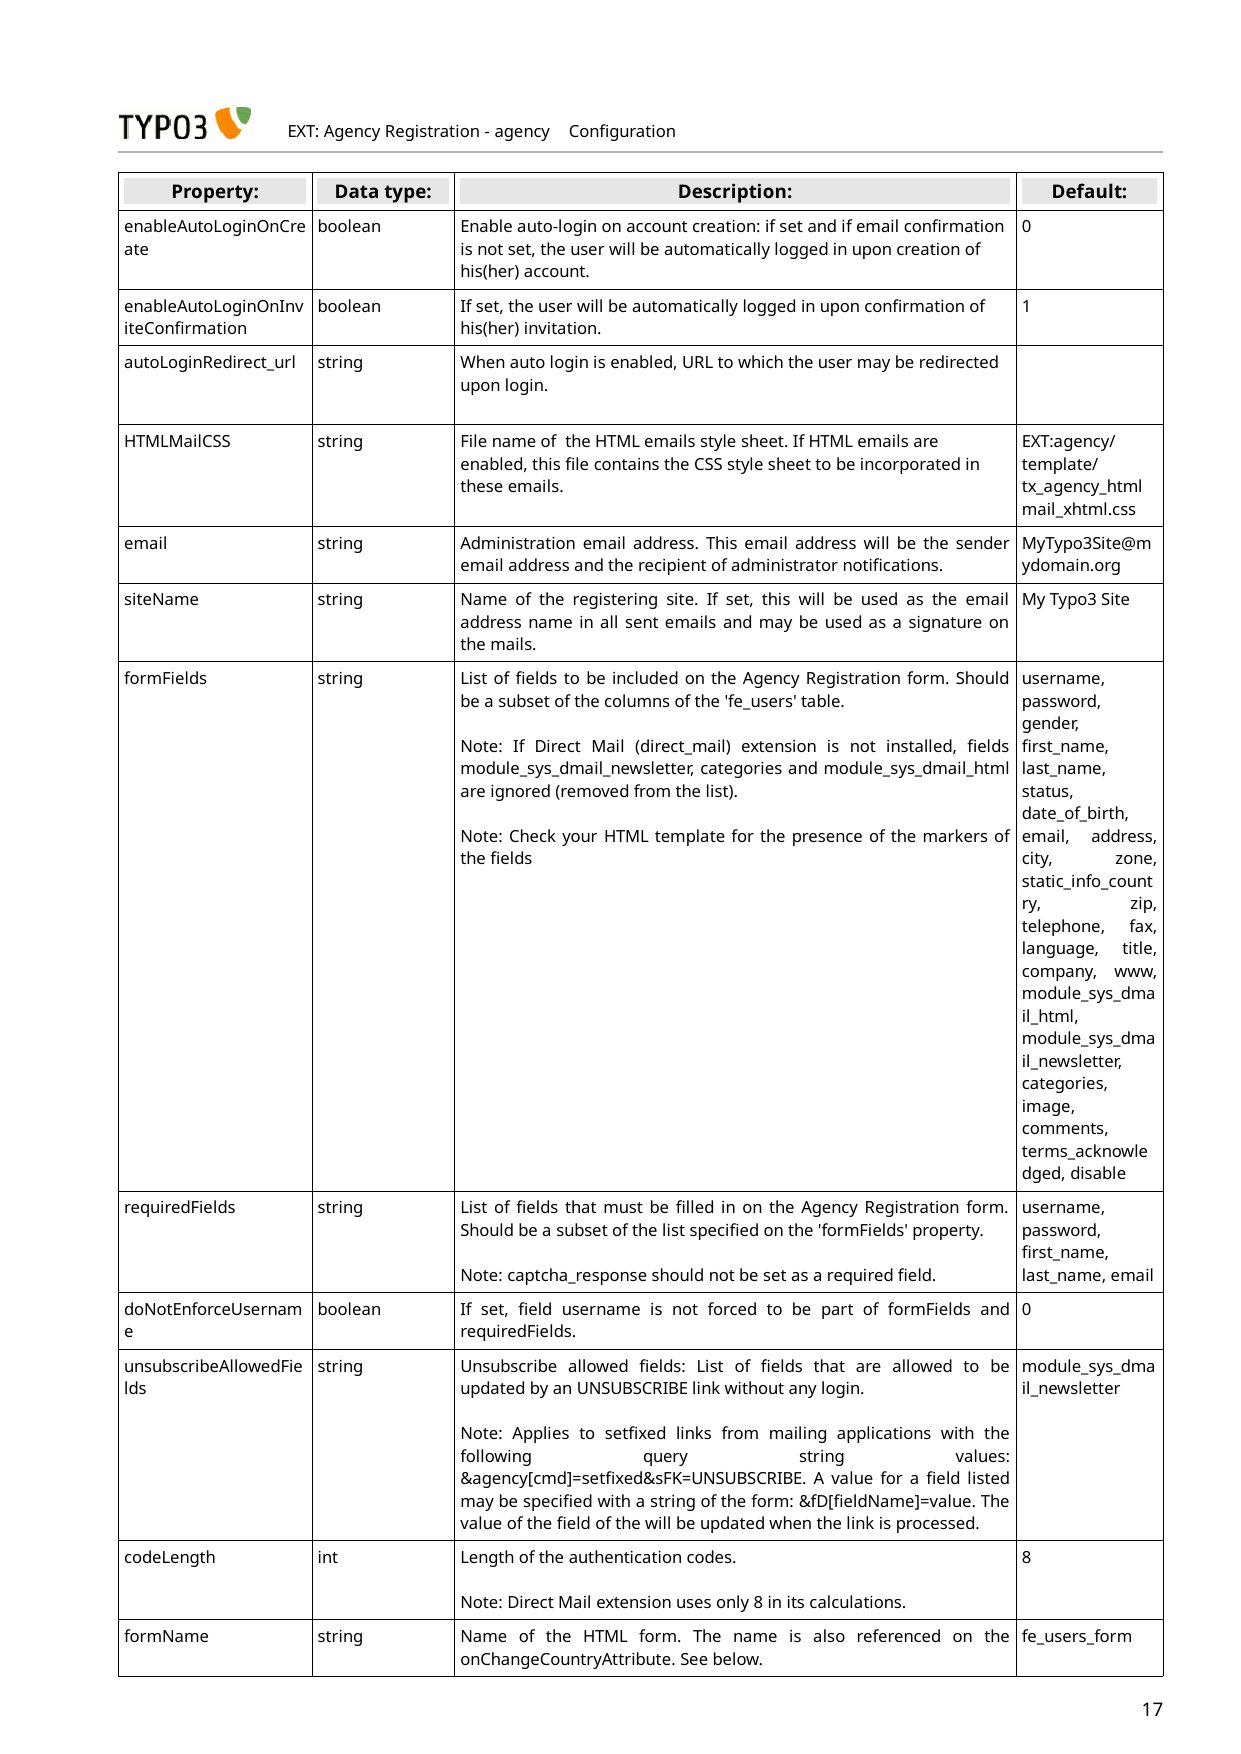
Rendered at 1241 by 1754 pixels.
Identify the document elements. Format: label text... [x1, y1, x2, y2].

table_header Description: [455, 173, 1016, 209]
table_header Property: [119, 173, 312, 209]
table_cell email [119, 527, 312, 582]
table_cell File name of the HTML emails style sheet. If HTML emails are enabled, this file contains the CSS style sheet to be incorporated in these emails. [455, 425, 1016, 526]
table_cell autoLoginRedirect_url [119, 346, 312, 424]
picture [118, 106, 254, 139]
table_cell module_sys_dmail_newsletter [1017, 1350, 1163, 1540]
table_cell My Typo3 Site [1017, 584, 1163, 661]
table_cell List of fields that must be filled in on the Agency Registration form. Should be a subset of the list specified on the 'formFields' property. Note: captcha_response should not be set as a required field. [455, 1192, 1016, 1292]
table_cell int [313, 1541, 454, 1619]
table_cell When auto login is enabled, URL to which the user may be redirected upon login. [455, 346, 1016, 424]
table_cell string [313, 662, 454, 1191]
table_cell formFields [119, 662, 312, 1191]
table_cell enableAutoLoginOnCreate [119, 211, 312, 289]
table_cell fe_users_form [1017, 1620, 1163, 1676]
table_cell siteName [119, 584, 312, 661]
table_cell HTMLMailCSS [119, 425, 312, 526]
table_cell boolean [313, 1293, 454, 1349]
table_cell Length of the authentication codes. Note: Direct Mail extension uses only 8 in its calculations. [455, 1541, 1016, 1619]
table_cell unsubscribeAllowedFields [119, 1350, 312, 1540]
table_cell Enable auto-login on account creation: if set and if email confirmation is not set, the user will be automatically logged in upon creation of his(her) account. [455, 211, 1016, 289]
table_cell If set, the user will be automatically logged in upon confirmation of his(her) invitation. [455, 290, 1016, 345]
table_cell string [313, 425, 454, 526]
table_cell Name of the registering site. If set, this will be used as the email address name in all sent emails and may be used as a signature on the mails. [455, 584, 1016, 661]
table_cell Administration email address. This email address will be the sender email address and the recipient of administrator notifications. [455, 527, 1016, 582]
table_cell 1 [1017, 290, 1163, 345]
table_cell Unsubscribe allowed fields: List of fields that are allowed to be updated by an UNSUBSCRIBE link without any login. Note: Applies to setfixed links from mailing applications with the following query string values: &agency[cmd]=setfixed&sFK=UNSUBSCRIBE. A value for a field listed may be specified with a string of the form: &fD[fieldName]=value. The value of the field of the will be updated when the link is processed. [455, 1350, 1016, 1540]
table_cell 0 [1017, 211, 1163, 289]
table_cell formName [119, 1620, 312, 1676]
table_cell username, password, gender, first_name, last_name, status, date_of_birth, email, address, city, zone, static_info_country, zip, telephone, fax, language, title, company, www, module_sys_dmail_html, module_sys_dmail_newsletter, categories, image, comments, terms_acknowledged, disable [1017, 662, 1163, 1191]
table_header Default: [1017, 173, 1163, 209]
table_cell MyTypo3Site@mydomain.org [1017, 527, 1163, 582]
table_cell requiredFields [119, 1192, 312, 1292]
table_cell string [313, 527, 454, 582]
table_cell doNotEnforceUsername [119, 1293, 312, 1349]
table_cell string [313, 346, 454, 424]
table_cell string [313, 1350, 454, 1540]
table_header Data type: [313, 173, 454, 209]
table_cell codeLength [119, 1541, 312, 1619]
table_cell enableAutoLoginOnInviteConfirmation [119, 290, 312, 345]
table_cell Name of the HTML form. The name is also referenced on the onChangeCountryAttribute. See below. [455, 1620, 1016, 1676]
table_cell boolean [313, 211, 454, 289]
table_cell username, password, first_name, last_name, email [1017, 1192, 1163, 1292]
table_cell [1017, 346, 1163, 424]
table_cell EXT:agency/template/tx_agency_htmlmail_xhtml.css [1017, 425, 1163, 526]
table_cell If set, field username is not forced to be part of formFields and requiredFields. [455, 1293, 1016, 1349]
table_cell List of fields to be included on the Agency Registration form. Should be a subset of the columns of the 'fe_users' table. Note: If Direct Mail (direct_mail) extension is not installed, fields module_sys_dmail_newsletter, categories and module_sys_dmail_html are ignored (removed from the list). Note: Check your HTML template for the presence of the markers of the fields [455, 662, 1016, 1191]
table_cell string [313, 1620, 454, 1676]
table_cell 0 [1017, 1293, 1163, 1349]
table_cell 8 [1017, 1541, 1163, 1619]
table_cell string [313, 584, 454, 661]
table_cell boolean [313, 290, 454, 345]
table_cell string [313, 1192, 454, 1292]
